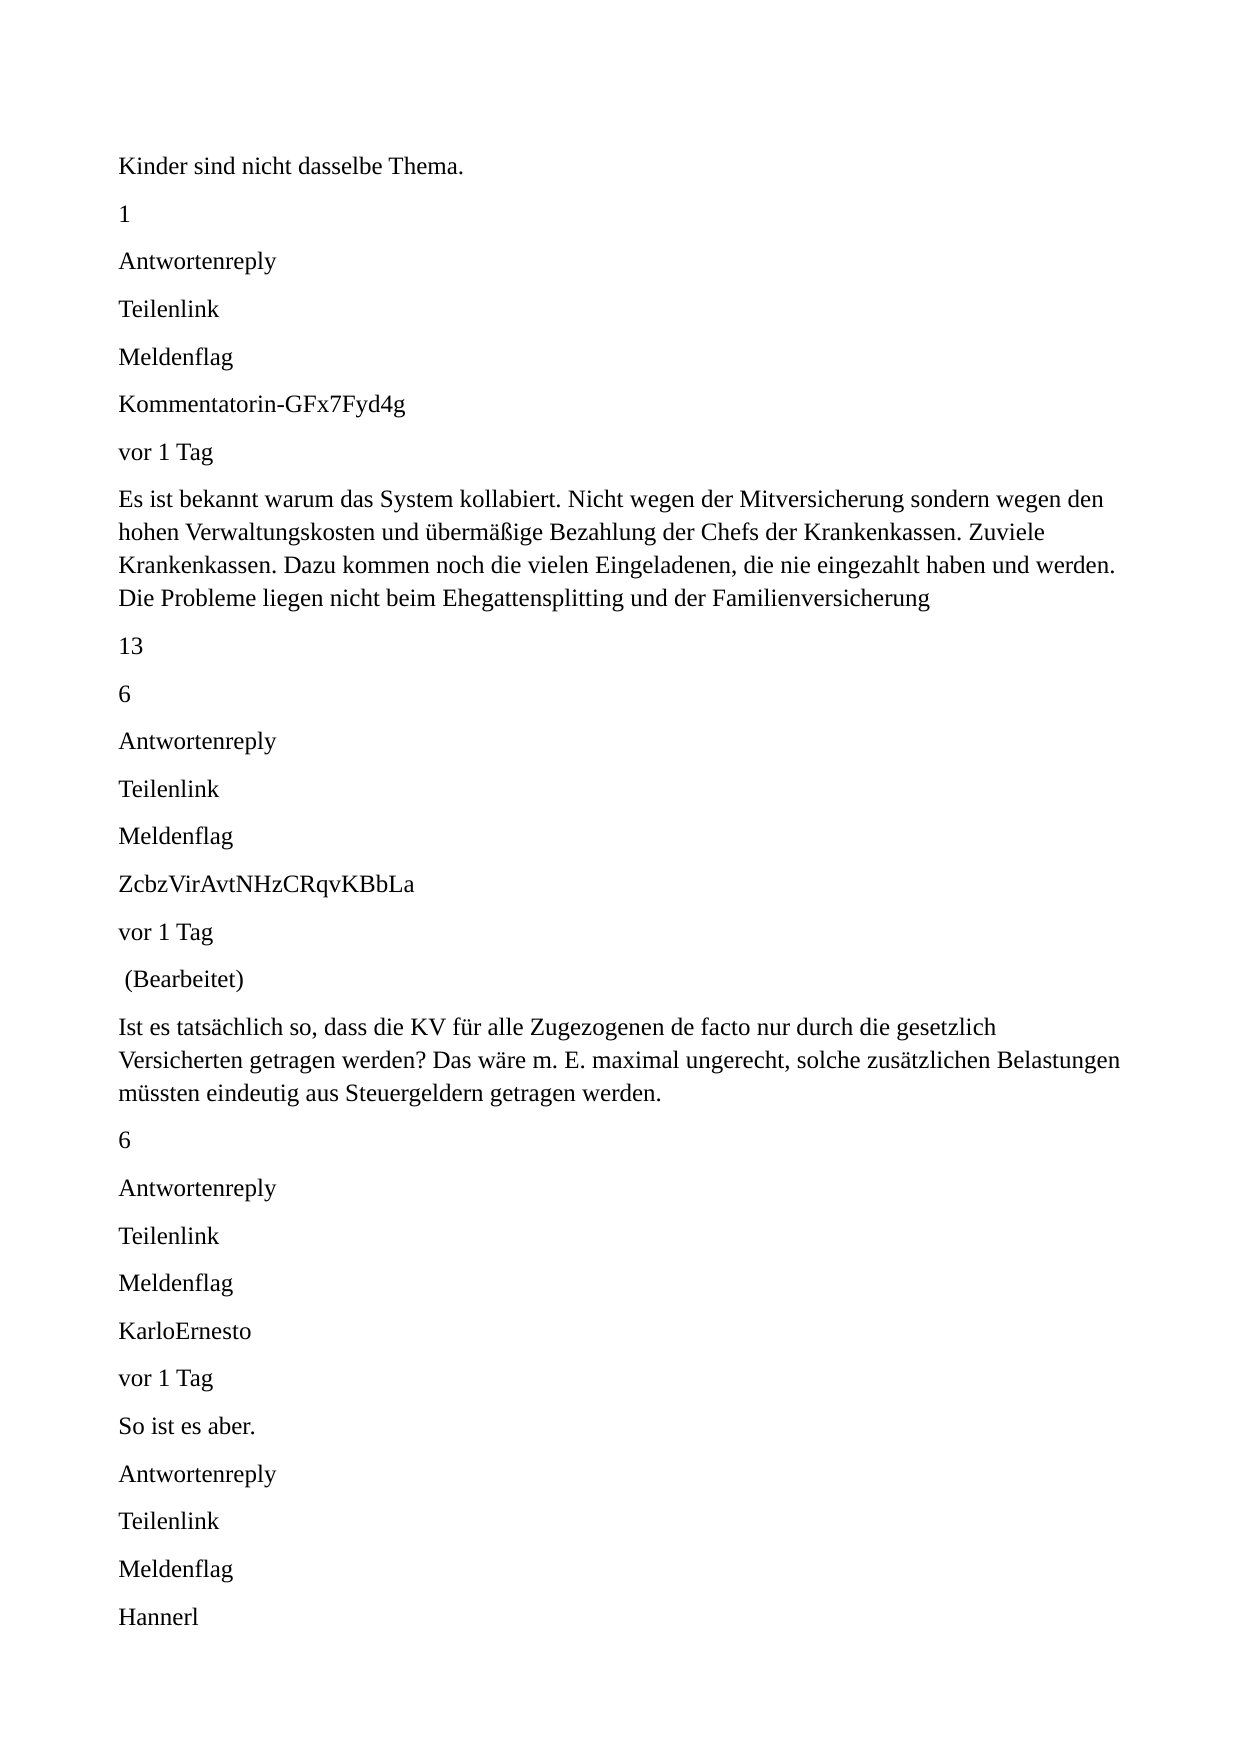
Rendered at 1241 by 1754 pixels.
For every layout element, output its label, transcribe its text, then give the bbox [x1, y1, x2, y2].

text KarloErnesto [118, 1316, 1122, 1345]
text Antwortenreply [118, 1459, 1122, 1487]
text 1 [118, 199, 1122, 227]
text So ist es aber. [118, 1411, 1122, 1440]
text Antwortenreply [118, 726, 1122, 755]
text 6 [118, 679, 1122, 707]
text Es ist bekannt warum das System kollabiert. Nicht wegen der Mitversicherung sondern wegen den hohen Verwaltungskosten und übermäßige Bezahlung der Chefs der Krankenkassen. Zuviele Krankenkassen. Dazu kommen noch die vielen Eingeladenen, die nie eingezahlt haben und werden. Die Probleme liegen nicht beim Ehegattensplitting und der Familienversicherung [118, 484, 1122, 612]
text 6 [118, 1126, 1122, 1154]
text Meldenflag [118, 1268, 1122, 1297]
text Kinder sind nicht dasselbe Thema. [118, 118, 1122, 180]
text (Bearbeitet) [118, 964, 1122, 993]
text Teilenlink [118, 1221, 1122, 1249]
text Meldenflag [118, 821, 1122, 850]
text Kommentatorin-GFx7Fyd4g [118, 389, 1122, 418]
text Ist es tatsächlich so, dass die KV für alle Zugezogenen de facto nur durch die gesetzlich Versicherten getragen werden? Das wäre m. E. maximal ungerecht, solche zusätzlichen Belastungen müssten eindeutig aus Steuergeldern getragen werden. [118, 1012, 1122, 1107]
text Meldenflag [118, 1554, 1122, 1583]
text 13 [118, 631, 1122, 660]
text vor 1 Tag [118, 917, 1122, 945]
text Teilenlink [118, 294, 1122, 323]
text vor 1 Tag [118, 1363, 1122, 1392]
text Teilenlink [118, 1506, 1122, 1535]
text Hannerl [118, 1602, 1122, 1630]
text Teilenlink [118, 774, 1122, 803]
text vor 1 Tag [118, 437, 1122, 466]
text ZcbzVirAvtNHzCRqvKBbLa [118, 869, 1122, 898]
text Antwortenreply [118, 1173, 1122, 1202]
text Meldenflag [118, 342, 1122, 370]
text Antwortenreply [118, 246, 1122, 275]
